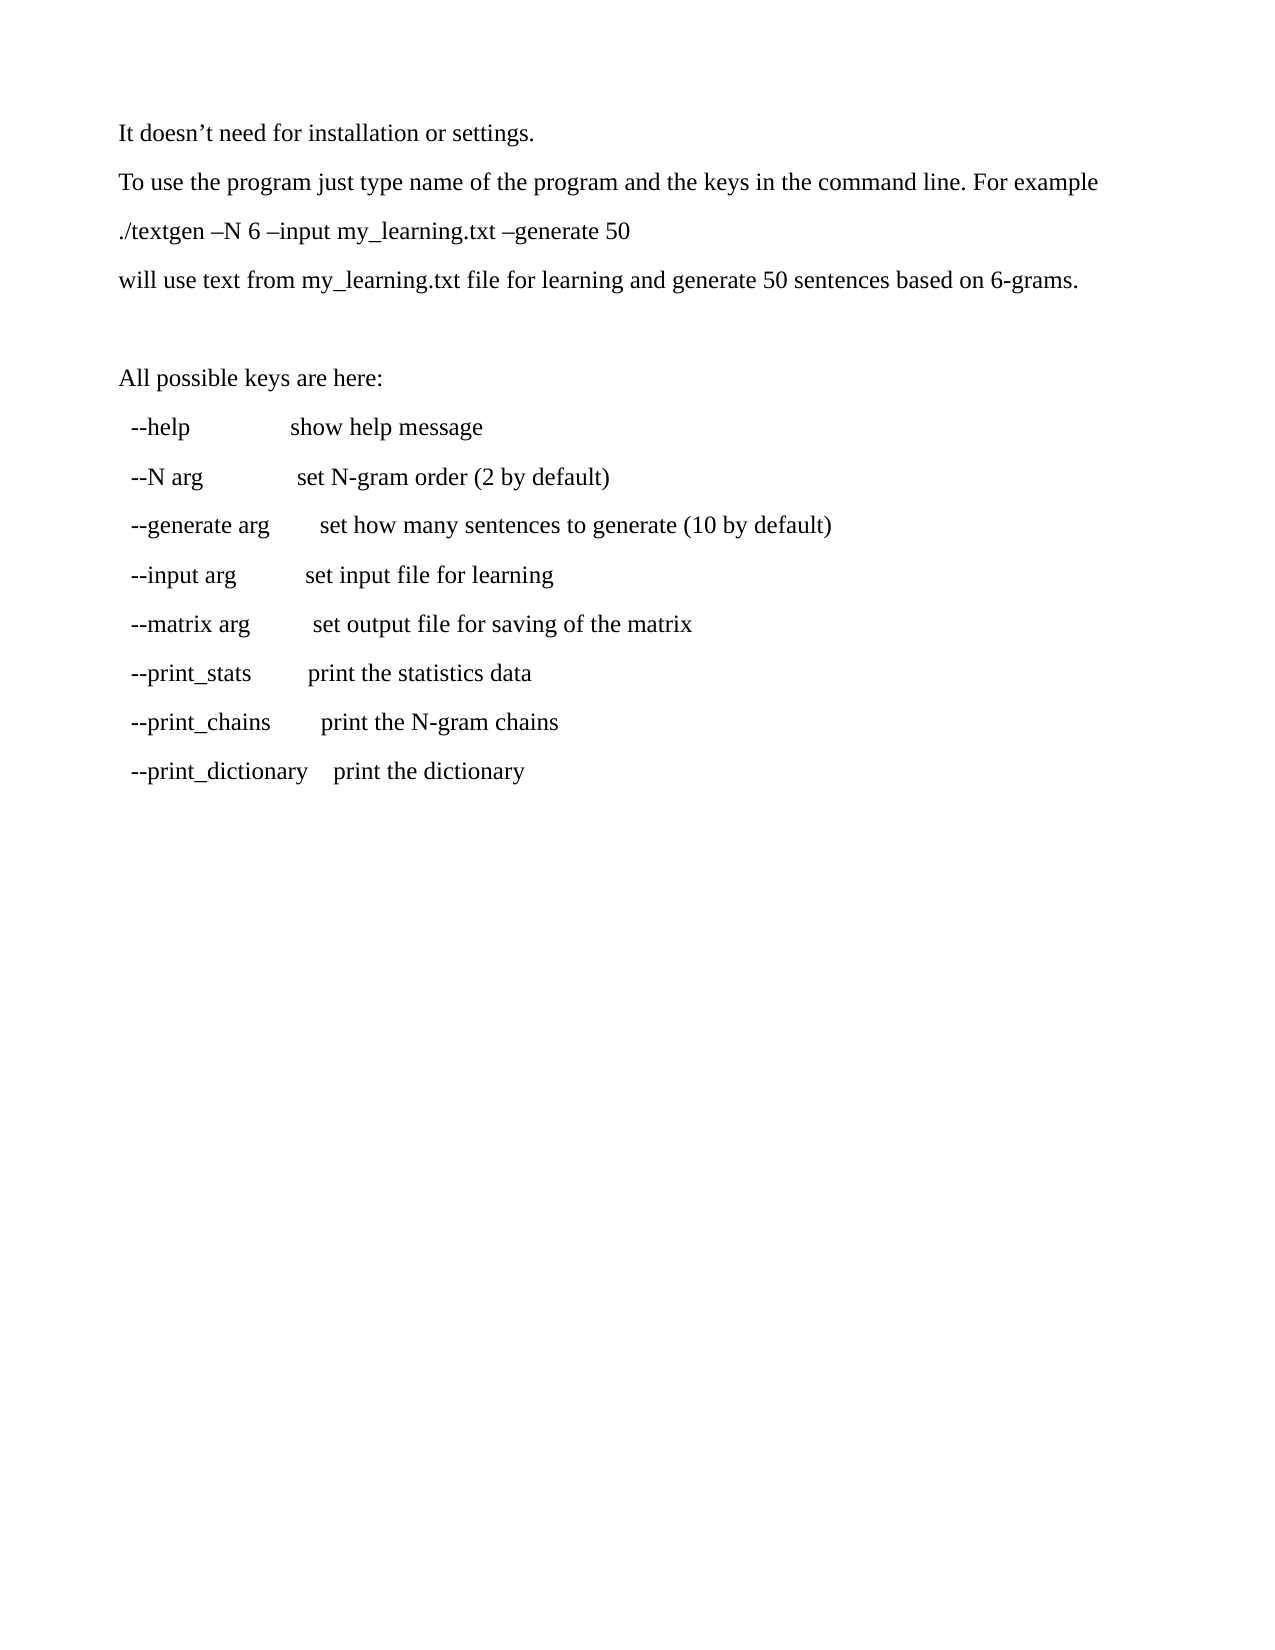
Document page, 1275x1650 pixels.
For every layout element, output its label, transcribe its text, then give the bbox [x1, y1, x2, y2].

text --print_chains print the N-gram chains [118, 707, 1157, 736]
text --matrix arg set output file for saving of the matrix [118, 609, 1157, 637]
text --N arg set N-gram order (2 by default) [118, 462, 1157, 490]
text To use the program just type name of the program and the keys in the command line. For example [118, 167, 1157, 196]
text --print_dictionary print the dictionary [118, 756, 1157, 785]
text --help show help message [118, 412, 1157, 441]
text --print_stats print the statistics data [118, 658, 1157, 687]
text It doesn’t need for installation or settings. [118, 118, 1157, 147]
text --generate arg set how many sentences to generate (10 by default) [118, 511, 1157, 539]
text will use text from my_learning.txt file for learning and generate 50 sentences based on 6-grams. [118, 265, 1157, 294]
text ./textgen –N 6 –input my_learning.txt –generate 50 [118, 216, 1157, 245]
text --input arg set input file for learning [118, 560, 1157, 588]
text All possible keys are here: [118, 363, 1157, 392]
